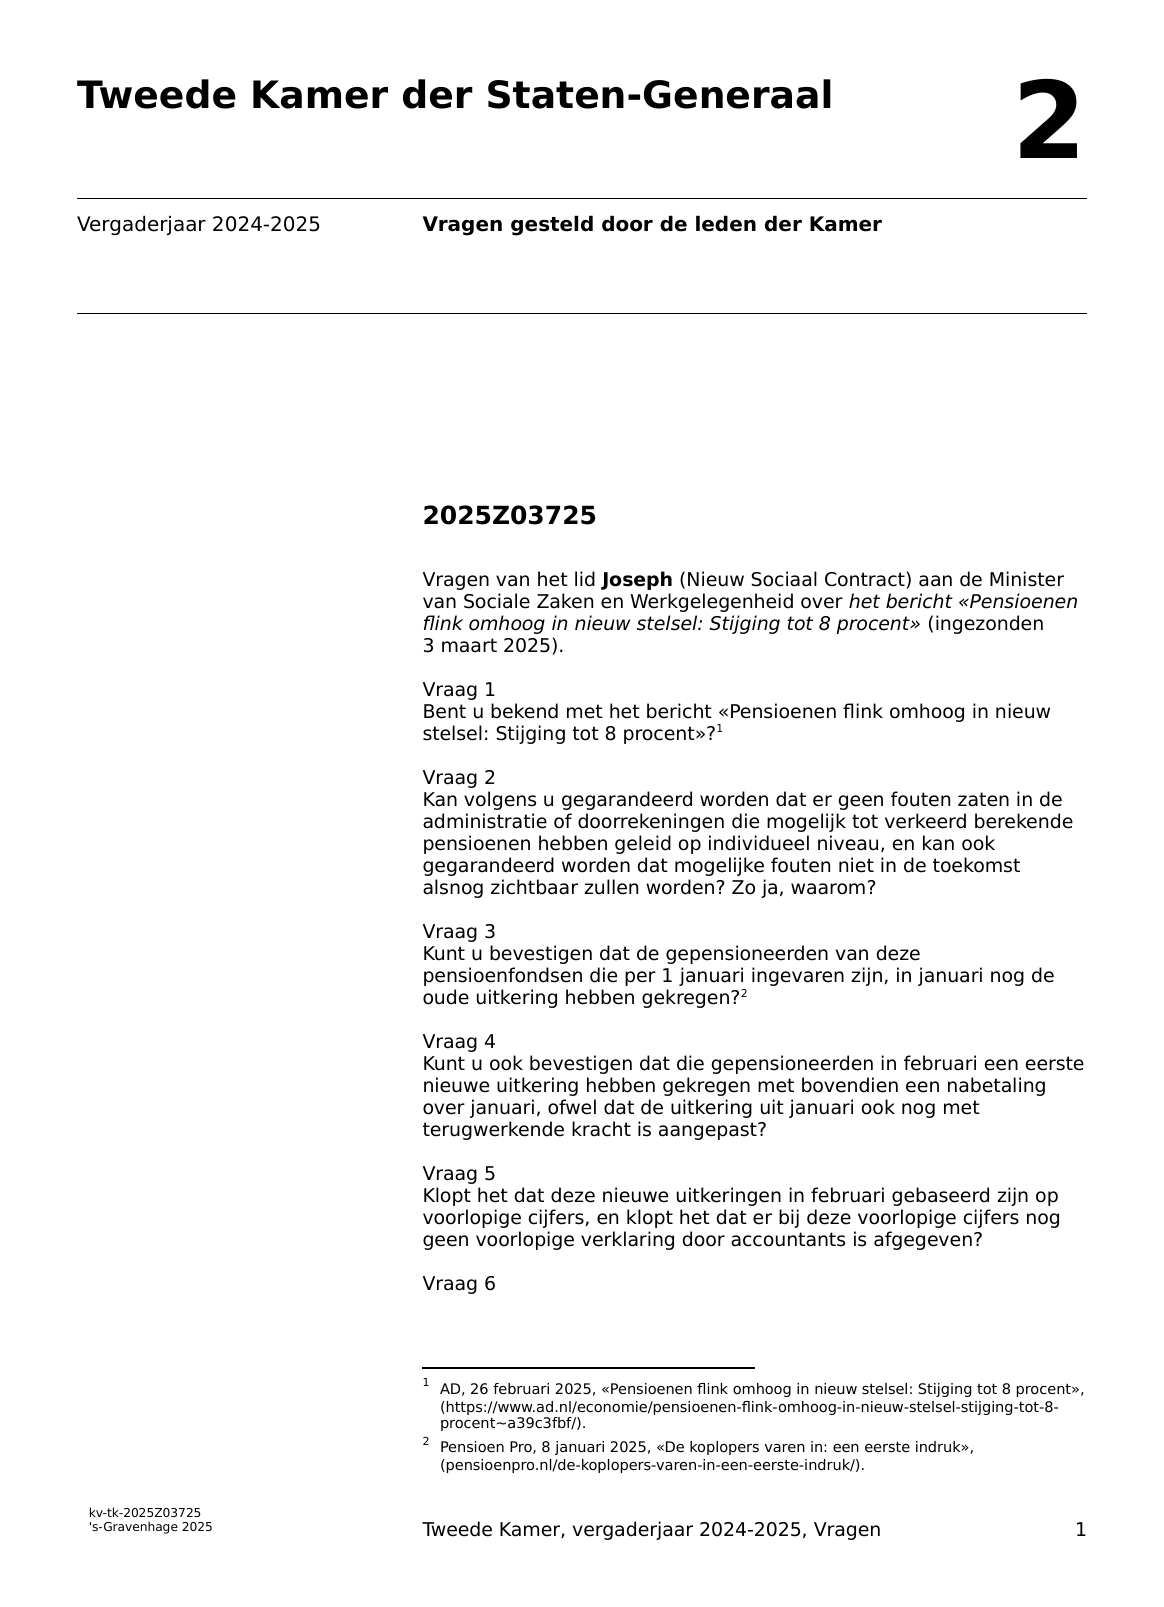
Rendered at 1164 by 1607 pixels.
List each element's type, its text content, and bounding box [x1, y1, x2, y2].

text Vragen van het lid Joseph (Nieuw Sociaal Contract) aan de Minister van Sociale Zaken en Werkgelegenheid over het bericht «Pensioenen flink omhoog in nieuw stelsel: Stijging tot 8 procent» (ingezonden 3 maart 2025). [422, 569, 1087, 657]
text 's-Gravenhage 2025 [88, 1520, 323, 1534]
table_cell Vragen gesteld door de leden der Kamer [422, 199, 1087, 313]
text Vraag 6 [422, 1273, 1087, 1295]
text kv-tk-2025Z03725 [88, 1506, 323, 1520]
text Vraag 5 [422, 1163, 1087, 1185]
text Vraag 4 [422, 1031, 1087, 1053]
text Vraag 2 [422, 767, 1087, 789]
text Kunt u ook bevestigen dat die gepensioneerden in februari een eerste nieuwe uitkering hebben gekregen met bovendien een nabetaling over januari, ofwel dat de uitkering uit januari ook nog met terugwerkende kracht is aangepast? [422, 1053, 1087, 1141]
text AD, 26 februari 2025, «Pensioenen flink omhoog in nieuw stelsel: Stijging tot 8 procent», (https://www.ad.nl/economie/pensioenen-flink-omhoog-in-nieuw-stelsel-stijging-tot-8-procent~a39c3fbf/). [422, 1377, 1087, 1432]
text 2025Z03725 [422, 501, 1087, 531]
text Klopt het dat deze nieuwe uitkeringen in februari gebaseerd zijn op voorlopige cijfers, en klopt het dat er bij deze voorlopige cijfers nog geen voorlopige verklaring door accountants is afgegeven? [422, 1185, 1087, 1251]
text Kan volgens u gegarandeerd worden dat er geen fouten zaten in de administratie of doorrekeningen die mogelijk tot verkeerd berekende pensioenen hebben geleid op individueel niveau, en kan ook gegarandeerd worden dat mogelijke fouten niet in de toekomst alsnog zichtbaar zullen worden? Zo ja, waarom? [422, 789, 1087, 899]
text Bent u bekend met het bericht «Pensioenen flink omhoog in nieuw stelsel: Stijging tot 8 procent»? [422, 701, 1087, 745]
text Kunt u bevestigen dat de gepensioneerden van deze pensioenfondsen die per 1 januari ingevaren zijn, in januari nog de oude uitkering hebben gekregen? [422, 943, 1087, 1009]
text Pensioen Pro, 8 januari 2025, «De koplopers varen in: een eerste indruk», (pensioenpro.nl/de-koplopers-varen-in-een-eerste-indruk/). [422, 1435, 1087, 1474]
text Vraag 3 [422, 921, 1087, 943]
table_cell Vergaderjaar 2024-2025 [77, 199, 422, 313]
table_header Tweede Kamer der Staten-Generaal [77, 59, 886, 198]
table_header 2 [886, 59, 1087, 198]
text Vraag 1 [422, 679, 1087, 701]
